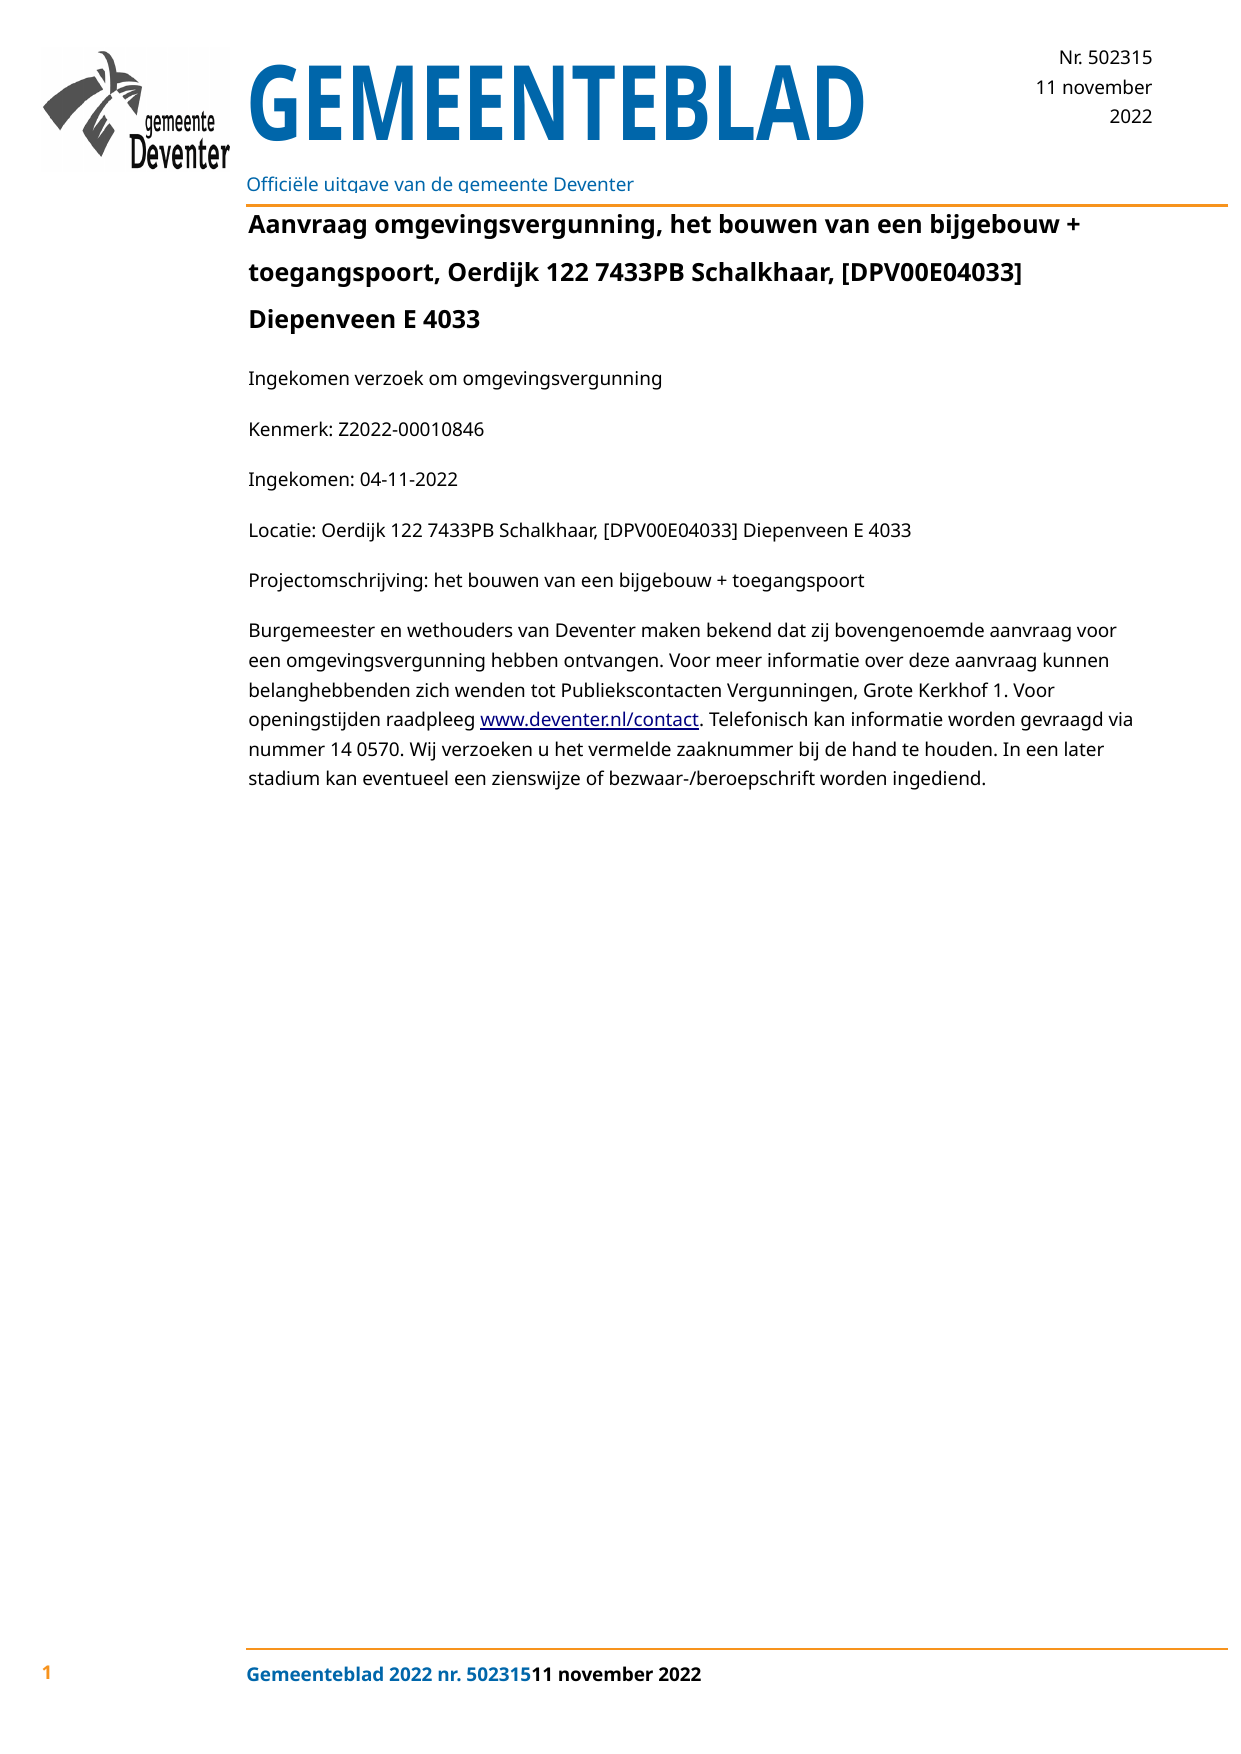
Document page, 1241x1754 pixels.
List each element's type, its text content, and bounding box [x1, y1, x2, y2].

text Projectomschrijving: het bouwen van een bijgebouw + toegangspoort [248, 567, 1152, 593]
picture [41, 47, 231, 172]
text Aanvraag omgevingsvergunning, het bouwen van een bijgebouw + toegangspoort, Oerdijk 122 7433PB Schalkhaar, [DPV00E04033] Diepenveen E 4033 [248, 207, 1152, 336]
text Ingekomen verzoek om omgevingsvergunning [248, 366, 1152, 391]
text Locatie: Oerdijk 122 7433PB Schalkhaar, [DPV00E04033] Diepenveen E 4033 [248, 517, 1152, 542]
text Kenmerk: Z2022-00010846 [248, 416, 1152, 442]
text Ingekomen: 04-11-2022 [248, 466, 1152, 492]
text Burgemeester en wethouders van Deventer maken bekend dat zij bovengenoemde aanvraag voor een omgevingsvergunning hebben ontvangen. Voor meer informatie over deze aanvraag kunnen belanghebbenden zich wenden tot Publiekscontacten Vergunningen, Grote Kerkhof 1. Voor openingstijden raadpleeg www.deventer.nl/contact. Telefonisch kan informatie worden gevraagd via nummer 14 0570. Wij verzoeken u het vermelde zaaknummer bij de hand te houden. In een later stadium kan eventueel een zienswijze of bezwaar-/beroepschrift worden ingediend. [248, 618, 1152, 791]
